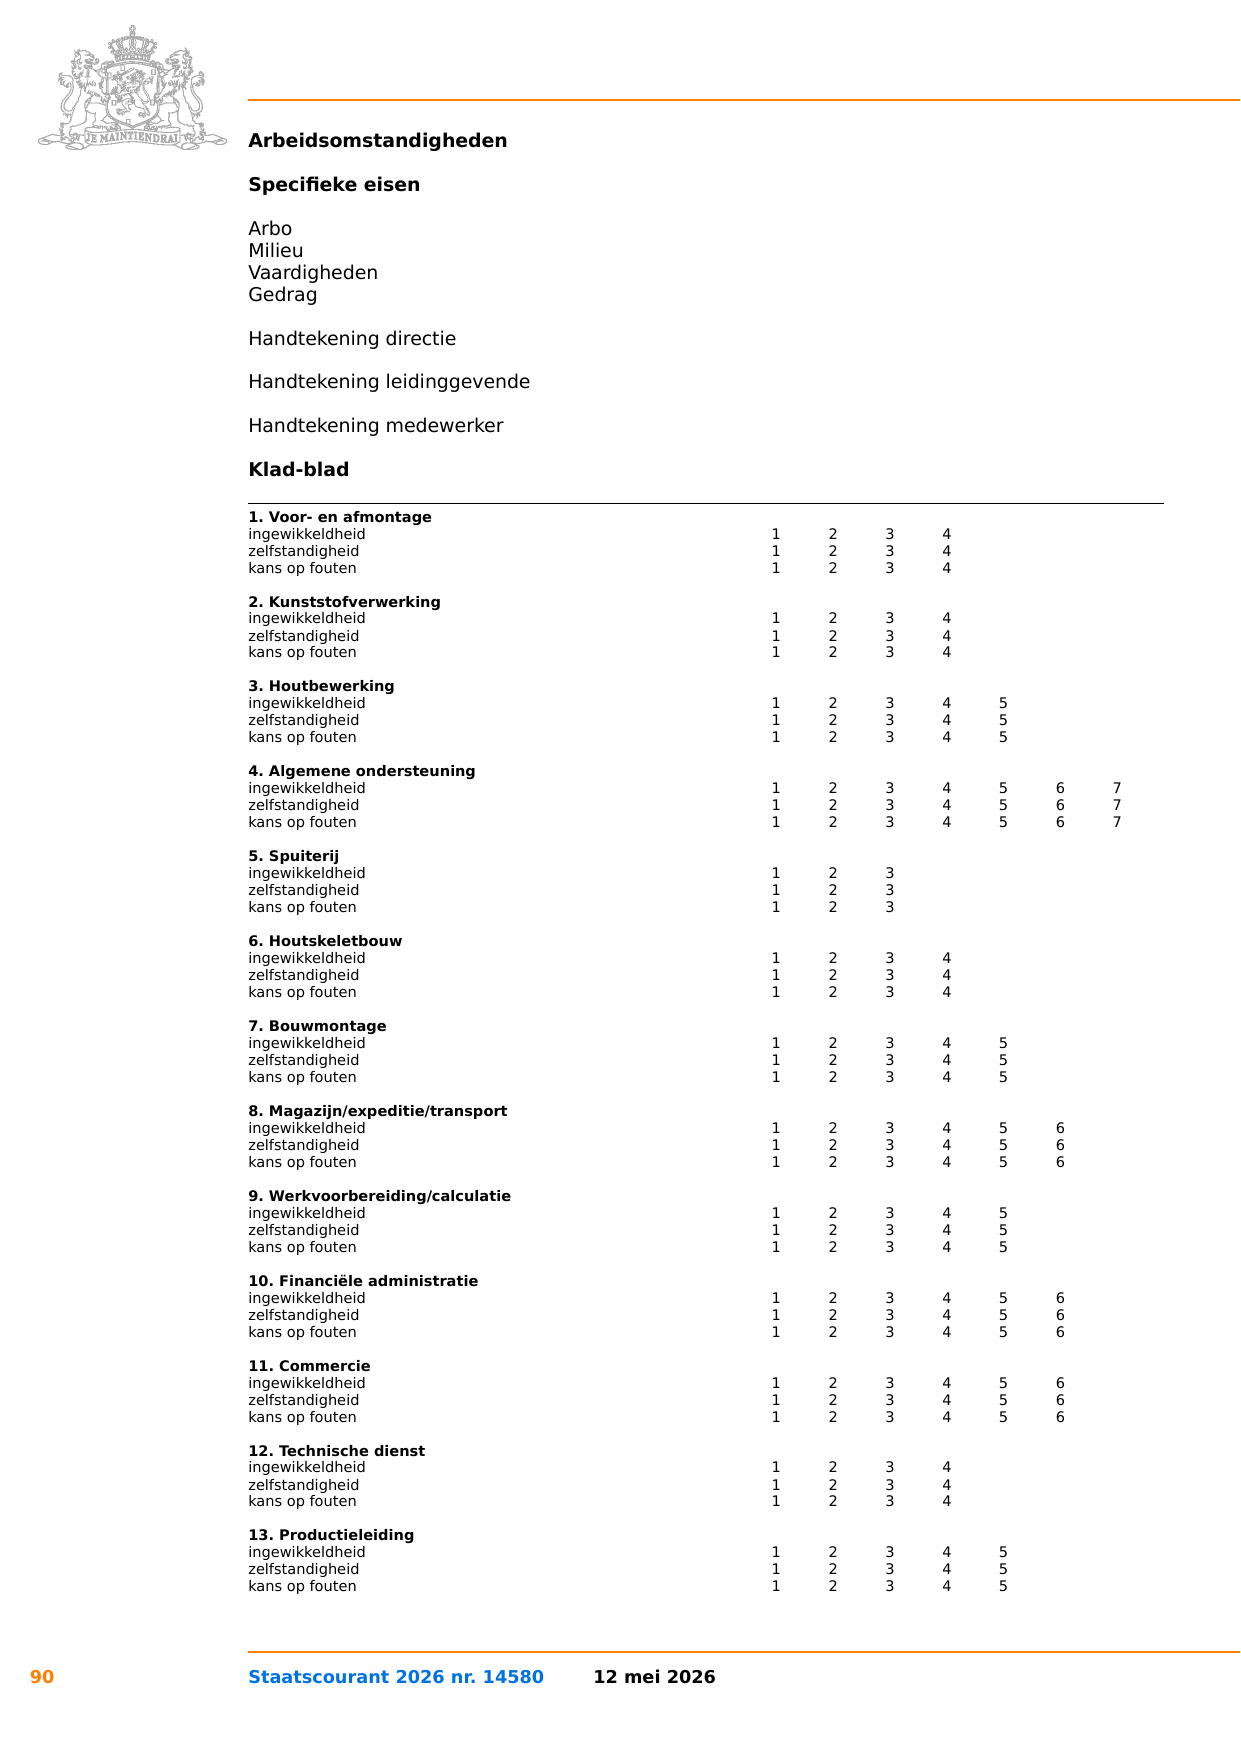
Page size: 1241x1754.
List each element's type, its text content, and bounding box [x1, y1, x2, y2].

table_cell zelfstandigheid [248, 1307, 766, 1323]
table_cell [993, 661, 1050, 678]
table_cell [993, 610, 1050, 627]
table_cell [766, 1341, 822, 1357]
table_cell [1050, 526, 1106, 542]
table_cell [936, 594, 993, 610]
table_header 1. Voor- en afmontage [248, 504, 766, 526]
table_cell [766, 678, 822, 695]
table_cell [766, 831, 822, 848]
table_cell 4 [936, 1561, 993, 1578]
table_cell 5 [993, 1578, 1050, 1595]
table_cell 4 [936, 712, 993, 729]
table_cell 1 [766, 1561, 822, 1578]
table_cell 4 [936, 1222, 993, 1239]
table_cell [993, 1493, 1050, 1510]
table_cell [248, 576, 766, 593]
table_cell [993, 1341, 1050, 1357]
table_cell 1 [766, 1239, 822, 1256]
table_cell [1106, 1103, 1163, 1120]
table_cell [823, 831, 879, 848]
table_cell [879, 1425, 936, 1442]
table_cell [1106, 984, 1163, 1001]
table_cell 1 [766, 899, 822, 916]
table_cell 3 [879, 1069, 936, 1086]
table_cell zelfstandigheid [248, 1391, 766, 1408]
table_header [1106, 504, 1163, 526]
table_cell [1106, 882, 1163, 899]
table_cell 6 [1050, 1409, 1106, 1425]
table_cell 3 [879, 1222, 936, 1239]
table_cell 6 [1050, 1290, 1106, 1307]
table_cell 5 [993, 1544, 1050, 1561]
table_cell 1 [766, 1391, 822, 1408]
table_cell [936, 661, 993, 678]
table_cell [1106, 1290, 1163, 1307]
table_cell 2 [823, 1035, 879, 1052]
table_cell zelfstandigheid [248, 967, 766, 984]
table_cell [1050, 1527, 1106, 1544]
table_cell 6 [1050, 780, 1106, 797]
table_cell [1106, 661, 1163, 678]
table_cell [879, 848, 936, 865]
table_cell [1106, 1527, 1163, 1544]
table_cell [766, 1171, 822, 1188]
table_cell [823, 1358, 879, 1374]
table_cell [1050, 1069, 1106, 1086]
table_cell 1 [766, 1137, 822, 1154]
table_cell 3. Houtbewerking [248, 678, 766, 695]
table_cell [1050, 1256, 1106, 1273]
table_cell [1050, 729, 1106, 746]
table_cell [879, 594, 936, 610]
table_cell 1 [766, 865, 822, 882]
table_cell 4 [936, 814, 993, 831]
table_cell 2 [823, 695, 879, 712]
table_cell [993, 678, 1050, 695]
table_cell [993, 576, 1050, 593]
table_cell 6 [1050, 1154, 1106, 1171]
table_cell [766, 848, 822, 865]
table_cell [248, 1086, 766, 1103]
table_cell [1050, 1544, 1106, 1561]
table_cell [1050, 695, 1106, 712]
table_cell [993, 560, 1050, 576]
table_cell [823, 1188, 879, 1205]
table_cell 2 [823, 1205, 879, 1222]
table_cell [936, 1001, 993, 1018]
table_cell kans op fouten [248, 644, 766, 661]
table_cell [993, 543, 1050, 559]
table_cell 4 [936, 1154, 993, 1171]
table_cell 3 [879, 882, 936, 899]
table_cell [1106, 967, 1163, 984]
table_cell [879, 1103, 936, 1120]
table_cell 3 [879, 526, 936, 542]
table_cell [936, 1341, 993, 1357]
table_cell 4 [936, 1069, 993, 1086]
table_cell [936, 899, 993, 916]
table_cell 4 [936, 543, 993, 559]
table_cell [936, 1018, 993, 1035]
table_cell 7 [1106, 780, 1163, 797]
table_cell 4 [936, 967, 993, 984]
table_cell [993, 950, 1050, 967]
table_cell 4 [936, 526, 993, 542]
table_cell [1106, 1409, 1163, 1425]
table_cell ingewikkeldheid [248, 1544, 766, 1561]
table_cell ingewikkeldheid [248, 780, 766, 797]
table_cell 5 [993, 1239, 1050, 1256]
table_cell [823, 1256, 879, 1273]
table_cell 9. Werkvoorbereiding/calculatie [248, 1188, 766, 1205]
table_cell [936, 1510, 993, 1527]
table_cell [879, 1001, 936, 1018]
table_cell 5 [993, 1120, 1050, 1137]
table_cell 1 [766, 610, 822, 627]
table_cell [1050, 984, 1106, 1001]
table_cell [1106, 1256, 1163, 1273]
table_cell 1 [766, 780, 822, 797]
table_cell [766, 916, 822, 933]
table_cell 5 [993, 1409, 1050, 1425]
table_cell 4 [936, 950, 993, 967]
table_cell [1106, 1510, 1163, 1527]
table_cell 1 [766, 1324, 822, 1341]
picture [38, 25, 227, 150]
table_cell [936, 1188, 993, 1205]
table_cell 2 [823, 797, 879, 814]
table_cell [1050, 1103, 1106, 1120]
table_cell 4 [936, 1137, 993, 1154]
table_cell 5 [993, 1222, 1050, 1239]
table_cell 4 [936, 1459, 993, 1476]
table_cell [879, 1358, 936, 1374]
table_cell [1050, 1459, 1106, 1476]
table_cell [936, 746, 993, 763]
table_cell [1050, 1443, 1106, 1459]
table_cell zelfstandigheid [248, 797, 766, 814]
table_cell [1106, 1443, 1163, 1459]
table_cell 4 [936, 1375, 993, 1391]
table_cell 2 [823, 1544, 879, 1561]
table_cell [936, 882, 993, 899]
table_cell [936, 865, 993, 882]
table_cell 5 [993, 1391, 1050, 1408]
table_cell 2 [823, 1120, 879, 1137]
table_cell [993, 1171, 1050, 1188]
table_cell 3 [879, 712, 936, 729]
table_cell [993, 1188, 1050, 1205]
table_cell zelfstandigheid [248, 712, 766, 729]
table_cell [993, 933, 1050, 950]
table_cell [248, 831, 766, 848]
table_cell [1050, 1239, 1106, 1256]
table_cell 12. Technische dienst [248, 1443, 766, 1459]
table_cell [1050, 763, 1106, 780]
table_cell 4 [936, 1476, 993, 1493]
table_cell 2 [823, 644, 879, 661]
table_cell 1 [766, 1035, 822, 1052]
table_cell [766, 1103, 822, 1120]
table_cell 3 [879, 1137, 936, 1154]
table_cell [993, 1086, 1050, 1103]
table_cell 3 [879, 610, 936, 627]
table_cell 2 [823, 1154, 879, 1171]
table_cell [1050, 644, 1106, 661]
table_cell 1 [766, 526, 822, 542]
table_cell kans op fouten [248, 1409, 766, 1425]
table_cell [936, 933, 993, 950]
table_cell [936, 1425, 993, 1442]
table_cell zelfstandigheid [248, 1561, 766, 1578]
table_cell 4 [936, 628, 993, 644]
table_cell [766, 661, 822, 678]
table_cell [1050, 899, 1106, 916]
table_cell 1 [766, 814, 822, 831]
text Vaardigheden [248, 262, 1163, 283]
table_cell [1106, 628, 1163, 644]
table_cell [1106, 933, 1163, 950]
table_cell 3 [879, 1290, 936, 1307]
table_cell 2 [823, 628, 879, 644]
table_cell [248, 661, 766, 678]
table_cell ingewikkeldheid [248, 1035, 766, 1052]
table_cell 3 [879, 1239, 936, 1256]
table_cell 1 [766, 797, 822, 814]
table_cell [936, 916, 993, 933]
table_cell 3 [879, 560, 936, 576]
text Milieu [248, 239, 1163, 262]
table_cell 2 [823, 729, 879, 746]
table_cell 3 [879, 797, 936, 814]
table_cell [993, 763, 1050, 780]
table_cell [823, 1171, 879, 1188]
table_cell [766, 1527, 822, 1544]
table_cell [1050, 1341, 1106, 1357]
table_cell [1050, 1052, 1106, 1069]
table_cell [1106, 1205, 1163, 1222]
table_cell [936, 1358, 993, 1374]
text Arbeidsomstandigheden [248, 130, 1163, 152]
table_cell [248, 1341, 766, 1357]
table_cell 1 [766, 1307, 822, 1323]
table_cell [1106, 763, 1163, 780]
table_cell 1 [766, 1222, 822, 1239]
table_cell [936, 1086, 993, 1103]
table_cell [1050, 678, 1106, 695]
table_cell [936, 1273, 993, 1289]
table_cell 4 [936, 610, 993, 627]
table_cell 2 [823, 560, 879, 576]
table_cell [766, 1510, 822, 1527]
table_header [993, 504, 1050, 526]
table_cell 3 [879, 1375, 936, 1391]
table_cell [766, 1425, 822, 1442]
table_cell [1106, 1052, 1163, 1069]
text Handtekening leidinggevende [248, 371, 1163, 393]
table_cell 2 [823, 1307, 879, 1323]
table_cell zelfstandigheid [248, 882, 766, 899]
table_cell 2 [823, 1459, 879, 1476]
table_cell kans op fouten [248, 899, 766, 916]
table_cell [993, 899, 1050, 916]
table_cell 1 [766, 950, 822, 967]
table_cell [993, 628, 1050, 644]
table_cell [1106, 1425, 1163, 1442]
table_cell ingewikkeldheid [248, 950, 766, 967]
table_cell 1 [766, 1493, 822, 1510]
table_cell [1106, 848, 1163, 865]
table_cell 1 [766, 543, 822, 559]
table_cell 2 [823, 1069, 879, 1086]
table_cell zelfstandigheid [248, 1476, 766, 1493]
table_cell 7. Bouwmontage [248, 1018, 766, 1035]
table_cell 6 [1050, 797, 1106, 814]
table_cell [1106, 1561, 1163, 1578]
table_cell [993, 1459, 1050, 1476]
table_cell [993, 882, 1050, 899]
table_cell 1 [766, 1476, 822, 1493]
table_cell 2 [823, 967, 879, 984]
table_cell 8. Magazijn/expeditie/transport [248, 1103, 766, 1120]
table_cell 4 [936, 729, 993, 746]
table_cell [1050, 1493, 1106, 1510]
table_cell [823, 1527, 879, 1544]
table_cell [248, 1001, 766, 1018]
table_cell [1050, 543, 1106, 559]
table_cell kans op fouten [248, 1154, 766, 1171]
table_cell 5 [993, 797, 1050, 814]
table_cell [823, 1086, 879, 1103]
table_cell 3 [879, 1391, 936, 1408]
table_cell [823, 1443, 879, 1459]
table_cell zelfstandigheid [248, 543, 766, 559]
table_cell 5 [993, 1290, 1050, 1307]
table_cell 3 [879, 1561, 936, 1578]
table_cell 5. Spuiterij [248, 848, 766, 865]
table_cell 11. Commercie [248, 1358, 766, 1374]
table_cell [993, 1001, 1050, 1018]
table_cell kans op fouten [248, 1578, 766, 1595]
table_cell 6 [1050, 814, 1106, 831]
table_cell [993, 644, 1050, 661]
table_cell [936, 1103, 993, 1120]
table_cell [823, 746, 879, 763]
table_cell [1106, 678, 1163, 695]
table_cell [993, 1425, 1050, 1442]
table_cell 3 [879, 1578, 936, 1595]
table_cell [993, 916, 1050, 933]
table_cell [879, 746, 936, 763]
table_cell 3 [879, 865, 936, 882]
table_cell 3 [879, 1035, 936, 1052]
table_cell [1106, 950, 1163, 967]
table_cell [1106, 1358, 1163, 1374]
table_cell [879, 1273, 936, 1289]
table_cell 3 [879, 899, 936, 916]
table_cell [1050, 882, 1106, 899]
table_cell [1106, 695, 1163, 712]
table_cell 4 [936, 1205, 993, 1222]
table_cell [993, 1527, 1050, 1544]
table_cell 2 [823, 1476, 879, 1493]
table_cell [993, 1018, 1050, 1035]
table_cell [1106, 1188, 1163, 1205]
table_cell [1050, 1561, 1106, 1578]
table_cell 1 [766, 1052, 822, 1069]
table_cell 3 [879, 814, 936, 831]
table_cell [879, 1510, 936, 1527]
table_cell [766, 576, 822, 593]
table_cell [993, 1256, 1050, 1273]
table_cell [936, 1171, 993, 1188]
table_cell 4 [936, 1239, 993, 1256]
table_cell kans op fouten [248, 984, 766, 1001]
table_cell [936, 831, 993, 848]
table_cell ingewikkeldheid [248, 610, 766, 627]
table_cell 4 [936, 1544, 993, 1561]
table_header [1050, 504, 1106, 526]
table_cell [1050, 1188, 1106, 1205]
table_cell [993, 831, 1050, 848]
table_header [936, 504, 993, 526]
table_cell [1050, 1510, 1106, 1527]
table_cell 5 [993, 1052, 1050, 1069]
table_cell [1106, 1307, 1163, 1323]
table_cell 6 [1050, 1307, 1106, 1323]
table_cell [1050, 831, 1106, 848]
table_cell [1106, 1018, 1163, 1035]
table_cell [993, 1443, 1050, 1459]
table_cell [879, 916, 936, 933]
table_cell [1106, 1171, 1163, 1188]
table_cell [1050, 1171, 1106, 1188]
table_cell kans op fouten [248, 1324, 766, 1341]
table_cell 1 [766, 695, 822, 712]
table_cell [936, 576, 993, 593]
table_cell 3 [879, 1459, 936, 1476]
table_cell [766, 746, 822, 763]
table_cell [766, 763, 822, 780]
table_cell 2. Kunststofverwerking [248, 594, 766, 610]
table_cell [766, 1001, 822, 1018]
table_cell [993, 1510, 1050, 1527]
table_cell [823, 678, 879, 695]
table_cell 2 [823, 610, 879, 627]
table_cell 4 [936, 1052, 993, 1069]
table_cell 6. Houtskeletbouw [248, 933, 766, 950]
table_cell 2 [823, 984, 879, 1001]
table_cell [1050, 1476, 1106, 1493]
table_cell zelfstandigheid [248, 1137, 766, 1154]
table_cell 3 [879, 1154, 936, 1171]
table_cell 3 [879, 729, 936, 746]
table_cell [1106, 526, 1163, 542]
table_cell [993, 984, 1050, 1001]
table_cell 1 [766, 1120, 822, 1137]
text Handtekening medewerker [248, 415, 1163, 437]
table_cell 4 [936, 797, 993, 814]
table_cell [766, 1188, 822, 1205]
table_cell [879, 831, 936, 848]
table_cell [1106, 1391, 1163, 1408]
table_cell 3 [879, 1476, 936, 1493]
table_cell [993, 526, 1050, 542]
table_cell [879, 1188, 936, 1205]
table_cell [1050, 1001, 1106, 1018]
table_cell 5 [993, 1561, 1050, 1578]
table_cell zelfstandigheid [248, 1052, 766, 1069]
table_cell kans op fouten [248, 729, 766, 746]
table_cell [1106, 712, 1163, 729]
table_cell 2 [823, 1137, 879, 1154]
table_cell [993, 1103, 1050, 1120]
table_cell 2 [823, 1222, 879, 1239]
table_cell [1050, 1425, 1106, 1442]
table_cell ingewikkeldheid [248, 526, 766, 542]
table_cell 1 [766, 1459, 822, 1476]
table_cell [1050, 1035, 1106, 1052]
table_cell [1106, 1273, 1163, 1289]
table_cell 4 [936, 1493, 993, 1510]
table_cell [1050, 661, 1106, 678]
table_cell [1050, 916, 1106, 933]
table_cell [766, 1273, 822, 1289]
table_cell [1106, 543, 1163, 559]
table_cell 3 [879, 695, 936, 712]
table_cell [879, 1341, 936, 1357]
table_cell [1050, 1086, 1106, 1103]
table_cell [993, 848, 1050, 865]
table_cell [766, 1086, 822, 1103]
table_cell 3 [879, 1052, 936, 1069]
table_cell 1 [766, 1578, 822, 1595]
table_cell [1050, 933, 1106, 950]
table_cell [823, 594, 879, 610]
table_cell 1 [766, 628, 822, 644]
table_cell 6 [1050, 1324, 1106, 1341]
table_cell [248, 1510, 766, 1527]
table_header [879, 504, 936, 526]
table_cell 4 [936, 1307, 993, 1323]
table_cell 1 [766, 560, 822, 576]
table_cell ingewikkeldheid [248, 1375, 766, 1391]
table_cell [993, 967, 1050, 984]
text Specifieke eisen [248, 174, 1163, 196]
table_cell [1106, 1137, 1163, 1154]
table_cell 4 [936, 644, 993, 661]
table_cell [1050, 746, 1106, 763]
table_cell 1 [766, 1154, 822, 1171]
table_cell 5 [993, 780, 1050, 797]
table_cell 5 [993, 712, 1050, 729]
table_cell 3 [879, 543, 936, 559]
table_cell [993, 1358, 1050, 1374]
table_cell 1 [766, 1205, 822, 1222]
table_cell [1106, 576, 1163, 593]
table_cell 1 [766, 729, 822, 746]
table_cell 2 [823, 1375, 879, 1391]
table_cell [879, 1086, 936, 1103]
table_cell [1106, 1493, 1163, 1510]
table_cell 3 [879, 780, 936, 797]
table_cell [823, 1273, 879, 1289]
table_cell 5 [993, 729, 1050, 746]
table_cell [879, 933, 936, 950]
table_cell [823, 1001, 879, 1018]
table_cell 3 [879, 644, 936, 661]
table_cell 4 [936, 560, 993, 576]
table_cell 3 [879, 1120, 936, 1137]
table_cell 4 [936, 1409, 993, 1425]
table_cell [823, 1018, 879, 1035]
table_cell ingewikkeldheid [248, 865, 766, 882]
table_cell [1106, 1120, 1163, 1137]
table_cell 10. Financiële administratie [248, 1273, 766, 1289]
table_cell [1050, 1018, 1106, 1035]
table_cell ingewikkeldheid [248, 1290, 766, 1307]
table_cell 5 [993, 1069, 1050, 1086]
table_cell [823, 661, 879, 678]
table_cell [1106, 1476, 1163, 1493]
table_cell kans op fouten [248, 560, 766, 576]
table_cell 3 [879, 1544, 936, 1561]
table_cell 4 [936, 1035, 993, 1052]
table_cell [1106, 1069, 1163, 1086]
table_cell 5 [993, 695, 1050, 712]
table_cell [823, 763, 879, 780]
table_cell 7 [1106, 814, 1163, 831]
table_cell 2 [823, 1052, 879, 1069]
table_cell [1106, 1001, 1163, 1018]
table_cell [1106, 594, 1163, 610]
table_cell [993, 594, 1050, 610]
table_cell [1050, 865, 1106, 882]
table_cell [936, 678, 993, 695]
table_cell 4 [936, 1391, 993, 1408]
table_cell [1106, 1375, 1163, 1391]
table_cell [1106, 610, 1163, 627]
table_cell 2 [823, 1578, 879, 1595]
table_cell [1106, 1154, 1163, 1171]
table_cell [1106, 899, 1163, 916]
table_cell 2 [823, 1391, 879, 1408]
table_cell 1 [766, 712, 822, 729]
table_cell [1050, 712, 1106, 729]
table_cell 6 [1050, 1375, 1106, 1391]
table_cell [1106, 1086, 1163, 1103]
table_cell [1106, 1341, 1163, 1357]
table_cell [1050, 1273, 1106, 1289]
table_header [766, 504, 822, 526]
table_cell ingewikkeldheid [248, 1205, 766, 1222]
table_cell 6 [1050, 1120, 1106, 1137]
table_cell 3 [879, 1409, 936, 1425]
table_cell ingewikkeldheid [248, 695, 766, 712]
table_cell kans op fouten [248, 1239, 766, 1256]
table_cell kans op fouten [248, 1493, 766, 1510]
table_cell [1050, 1578, 1106, 1595]
table_cell [248, 746, 766, 763]
table_cell [248, 1425, 766, 1442]
table_cell 1 [766, 1375, 822, 1391]
table_cell [1050, 967, 1106, 984]
table_cell 4 [936, 1578, 993, 1595]
subtitle Klad-blad [248, 459, 1163, 481]
table_header [823, 504, 879, 526]
table_cell [1050, 576, 1106, 593]
table_cell [879, 576, 936, 593]
table_cell 4 [936, 780, 993, 797]
table_cell 4 [936, 1290, 993, 1307]
table_cell 2 [823, 526, 879, 542]
table_cell zelfstandigheid [248, 1222, 766, 1239]
table_cell [766, 933, 822, 950]
table_cell [823, 1510, 879, 1527]
table_cell [823, 933, 879, 950]
table_cell kans op fouten [248, 814, 766, 831]
table_cell 5 [993, 1375, 1050, 1391]
table_cell [879, 1171, 936, 1188]
table_cell 1 [766, 1069, 822, 1086]
table_cell [766, 594, 822, 610]
table_cell 2 [823, 780, 879, 797]
table_cell 4 [936, 695, 993, 712]
table_cell [248, 1171, 766, 1188]
table_cell 1 [766, 1409, 822, 1425]
table_cell 1 [766, 644, 822, 661]
table_cell 1 [766, 967, 822, 984]
table_cell 5 [993, 1307, 1050, 1323]
table_cell [1106, 644, 1163, 661]
table_cell [879, 678, 936, 695]
table_cell [823, 1425, 879, 1442]
table_cell 1 [766, 984, 822, 1001]
text Handtekening directie [248, 327, 1163, 349]
table_cell 2 [823, 543, 879, 559]
table_cell kans op fouten [248, 1069, 766, 1086]
table_cell [1050, 950, 1106, 967]
text Arbo [248, 218, 1163, 239]
table_cell [248, 916, 766, 933]
table_cell [1106, 1035, 1163, 1052]
table_cell [1050, 594, 1106, 610]
table_cell [993, 1273, 1050, 1289]
table_cell 1 [766, 1544, 822, 1561]
table_cell 2 [823, 1290, 879, 1307]
table_cell 2 [823, 1409, 879, 1425]
table_cell [766, 1018, 822, 1035]
table_cell [1106, 729, 1163, 746]
table_cell [936, 848, 993, 865]
table_cell 5 [993, 1035, 1050, 1052]
table_cell [1106, 865, 1163, 882]
table_cell 3 [879, 967, 936, 984]
table_cell [879, 763, 936, 780]
table_cell 3 [879, 1307, 936, 1323]
table_cell 1 [766, 1290, 822, 1307]
table_cell 4 [936, 1324, 993, 1341]
table_cell [1050, 1205, 1106, 1222]
table_cell [1106, 1324, 1163, 1341]
table_cell [1106, 831, 1163, 848]
table_cell [879, 1018, 936, 1035]
table_cell 3 [879, 1493, 936, 1510]
table_cell 3 [879, 1324, 936, 1341]
table_cell [823, 1103, 879, 1120]
table_cell 2 [823, 712, 879, 729]
table_cell [936, 1256, 993, 1273]
table_cell [1106, 916, 1163, 933]
table_cell ingewikkeldheid [248, 1459, 766, 1476]
table_cell [993, 865, 1050, 882]
table_cell [936, 1443, 993, 1459]
table_cell [1106, 746, 1163, 763]
table_cell 2 [823, 814, 879, 831]
table_cell 3 [879, 628, 936, 644]
table_cell 5 [993, 1137, 1050, 1154]
table_cell 6 [1050, 1137, 1106, 1154]
table_cell 13. Productieleiding [248, 1527, 766, 1544]
table_cell 2 [823, 1324, 879, 1341]
table_cell 4. Algemene ondersteuning [248, 763, 766, 780]
table_cell 2 [823, 1239, 879, 1256]
table_cell 3 [879, 950, 936, 967]
table_cell 3 [879, 984, 936, 1001]
table_cell 3 [879, 1205, 936, 1222]
table_cell [823, 1341, 879, 1357]
table_cell 2 [823, 1561, 879, 1578]
table_cell [766, 1358, 822, 1374]
table_cell [1050, 610, 1106, 627]
table_cell zelfstandigheid [248, 628, 766, 644]
table_cell [1050, 560, 1106, 576]
table_cell [1106, 560, 1163, 576]
table_cell [936, 763, 993, 780]
table_cell [1106, 1544, 1163, 1561]
table_cell 5 [993, 1324, 1050, 1341]
table_cell [1106, 1239, 1163, 1256]
table_cell 2 [823, 865, 879, 882]
table_cell [993, 1476, 1050, 1493]
table_cell 1 [766, 882, 822, 899]
table_cell [1050, 1358, 1106, 1374]
table_cell ingewikkeldheid [248, 1120, 766, 1137]
table_cell [766, 1256, 822, 1273]
table_cell 5 [993, 1205, 1050, 1222]
table_cell 2 [823, 899, 879, 916]
table_cell 2 [823, 882, 879, 899]
table_cell 4 [936, 1120, 993, 1137]
table_cell [1106, 1459, 1163, 1476]
table_cell 7 [1106, 797, 1163, 814]
table_cell [1106, 1222, 1163, 1239]
table_cell [879, 1527, 936, 1544]
text Gedrag [248, 283, 1163, 306]
table_cell 6 [1050, 1391, 1106, 1408]
table_cell [993, 746, 1050, 763]
table_cell [936, 1527, 993, 1544]
table_cell [823, 848, 879, 865]
table_cell [879, 661, 936, 678]
table_cell [248, 1256, 766, 1273]
table_cell [1106, 1578, 1163, 1595]
table_cell [1050, 1222, 1106, 1239]
table_cell 2 [823, 1493, 879, 1510]
table_cell [823, 916, 879, 933]
table_cell [823, 576, 879, 593]
table_cell 5 [993, 1154, 1050, 1171]
table_cell [879, 1443, 936, 1459]
table_cell [766, 1443, 822, 1459]
table_cell [1050, 848, 1106, 865]
table_cell [879, 1256, 936, 1273]
table_cell 4 [936, 984, 993, 1001]
table_cell [1050, 628, 1106, 644]
table_cell 2 [823, 950, 879, 967]
table_cell 5 [993, 814, 1050, 831]
